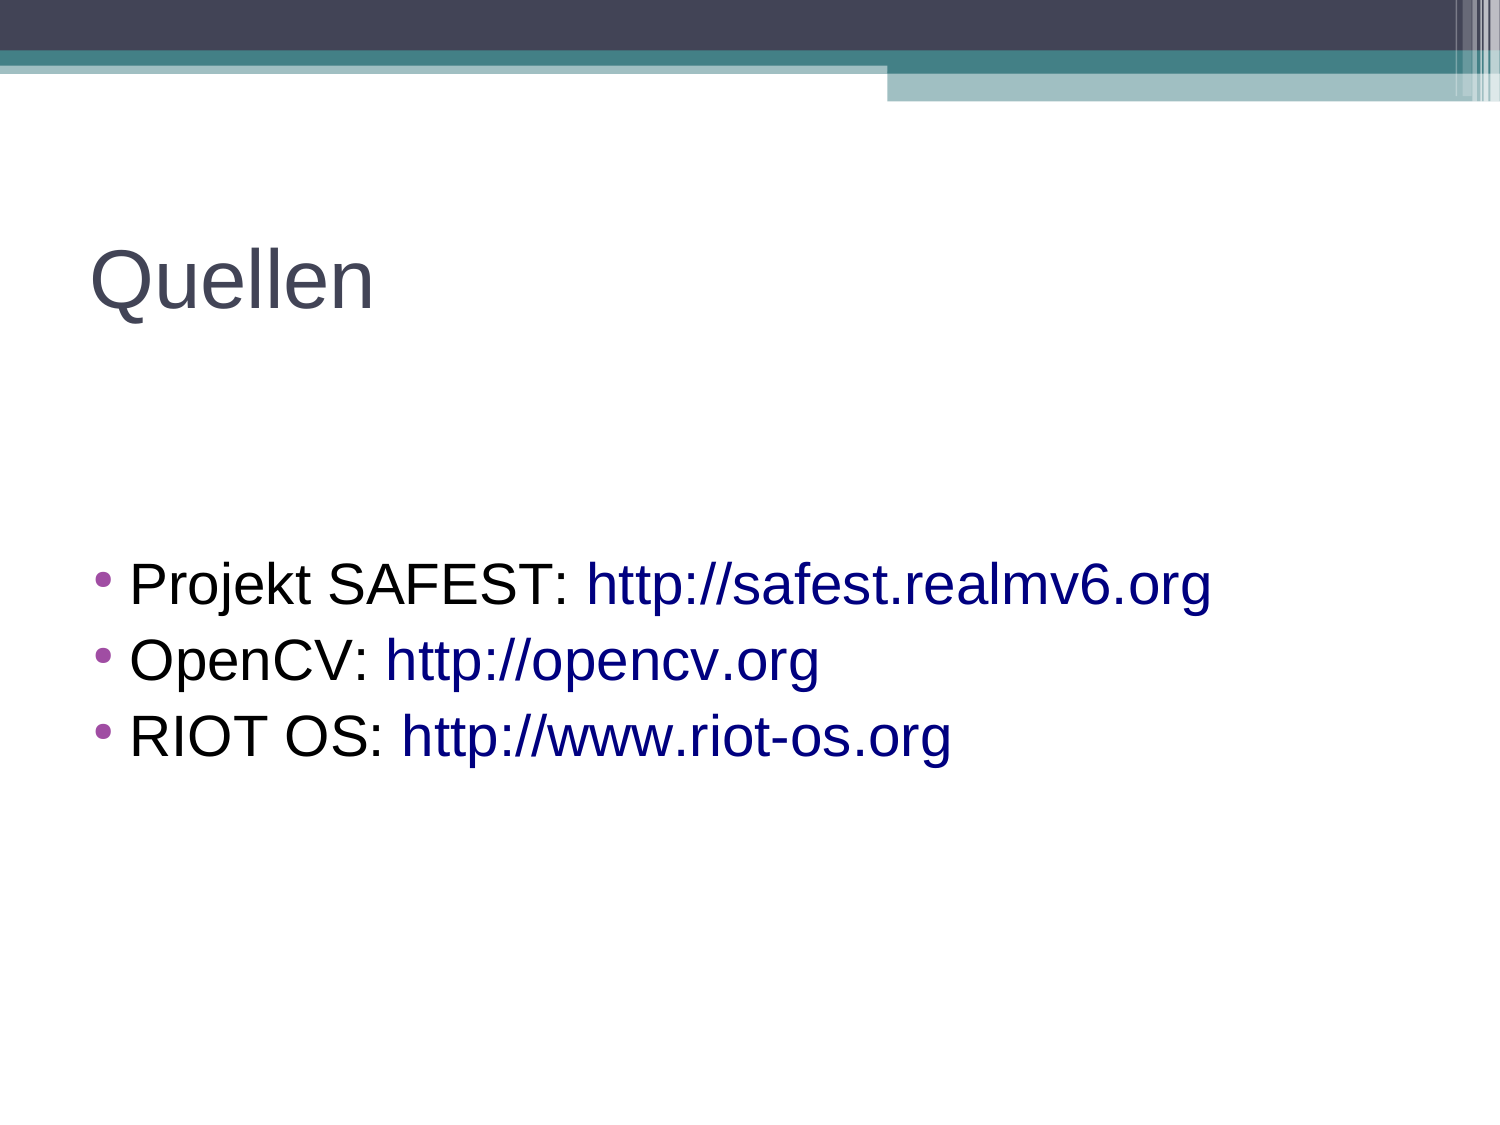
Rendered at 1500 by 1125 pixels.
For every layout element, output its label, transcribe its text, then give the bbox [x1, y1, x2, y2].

title Quellen [75, 167, 1426, 369]
subtitle Projekt SAFEST: http://safest.realmv6.org OpenCV: http://opencv.org RIOT OS: http://www.riot-os.org [75, 369, 1426, 1022]
